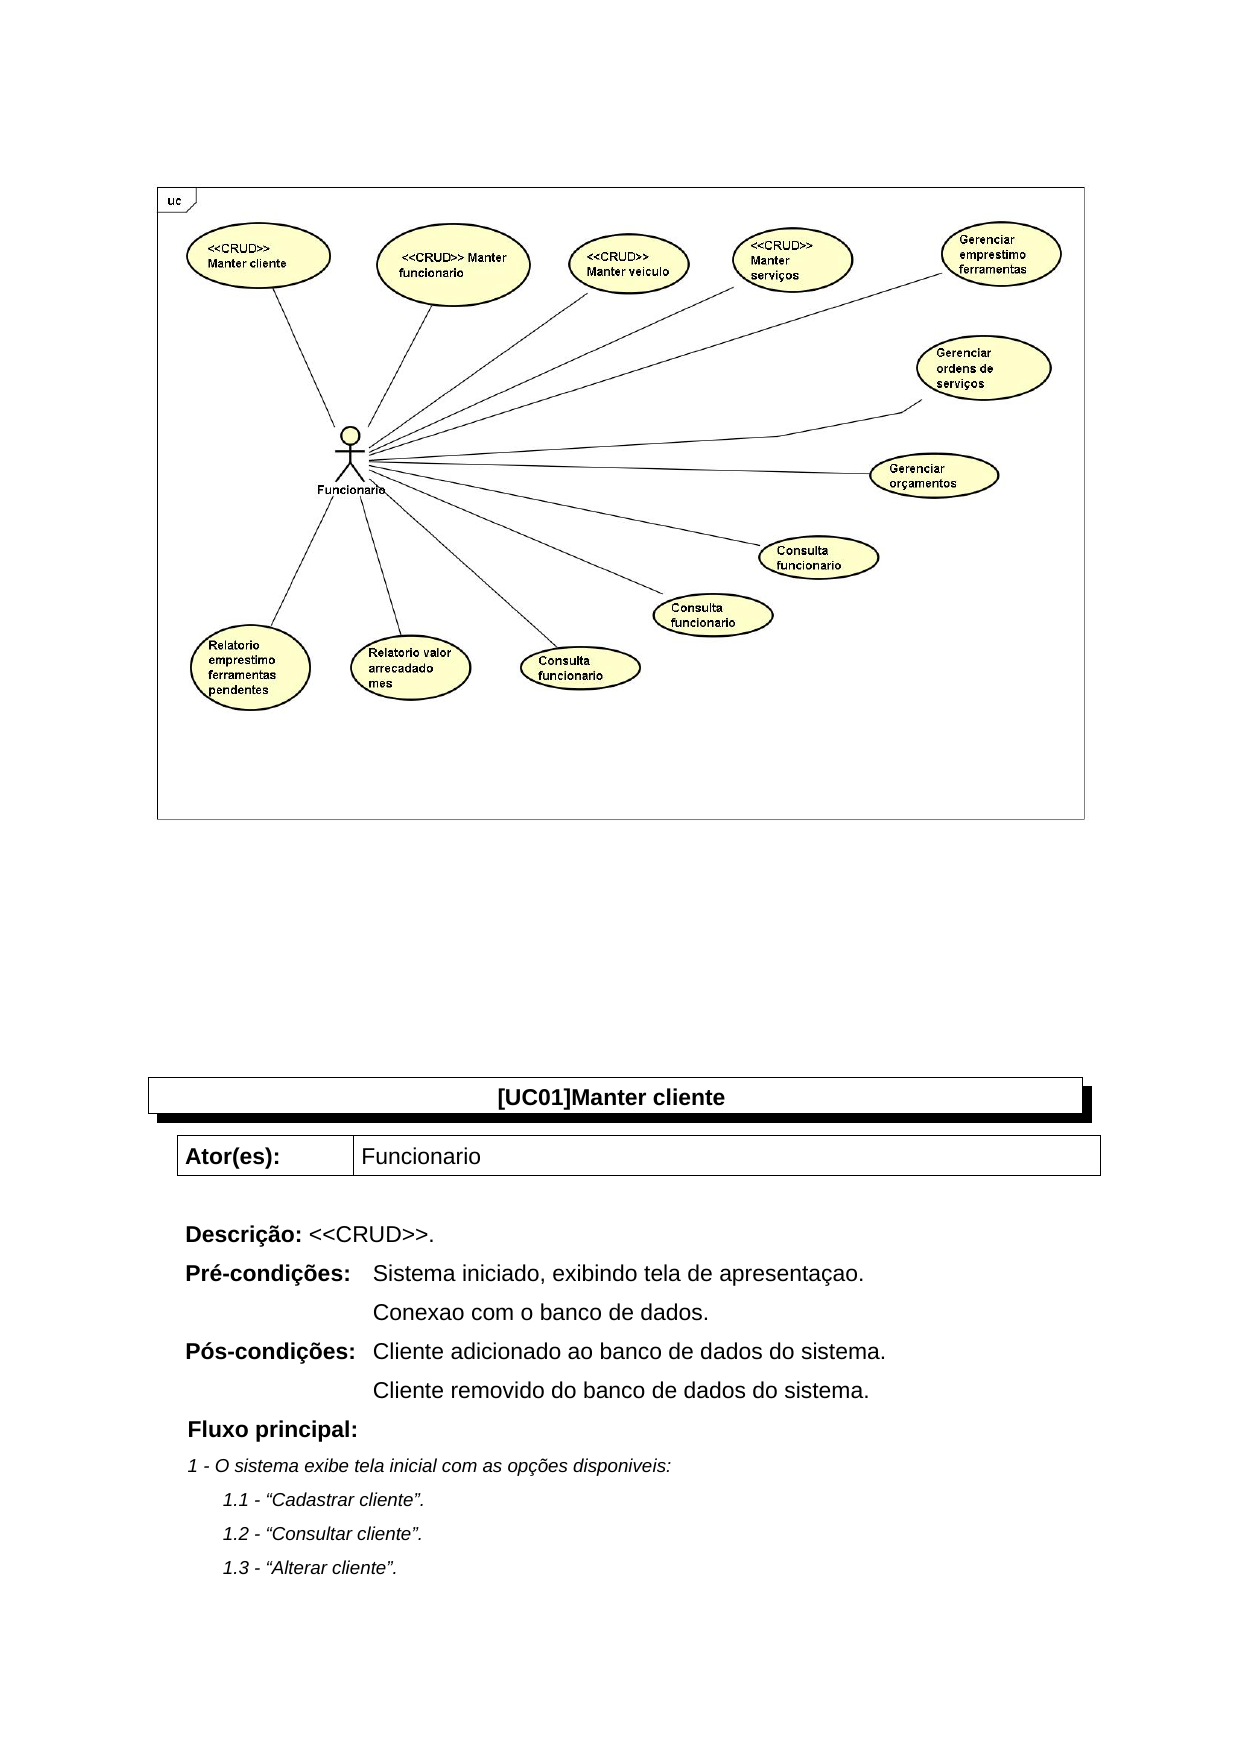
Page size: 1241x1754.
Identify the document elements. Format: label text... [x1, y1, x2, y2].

text 1.1 - “Cadastrar cliente”. [187, 1489, 1092, 1510]
table_header Ator(es): [178, 1136, 353, 1175]
text Fluxo principal: [187, 1416, 1092, 1442]
text 1.3 - “Alterar cliente”. [187, 1557, 1092, 1578]
table_header Funcionario [354, 1136, 1100, 1175]
text [UC01]Manter cliente [149, 1078, 1082, 1113]
text 1.2 - “Consultar cliente”. [187, 1523, 1092, 1544]
picture [147, 177, 1093, 828]
text Conexao com o banco de dados. [185, 1299, 1092, 1326]
text Descrição: <<CRUD>>. [185, 1221, 1092, 1248]
text Cliente removido do banco de dados do sistema. [185, 1377, 1092, 1403]
text Pré-condições: Sistema iniciado, exibindo tela de apresentaçao. [185, 1260, 1092, 1287]
text 1 - O sistema exibe tela inicial com as opções disponiveis: [187, 1454, 1092, 1476]
text Pós-condições: Cliente adicionado ao banco de dados do sistema. [185, 1338, 1092, 1364]
